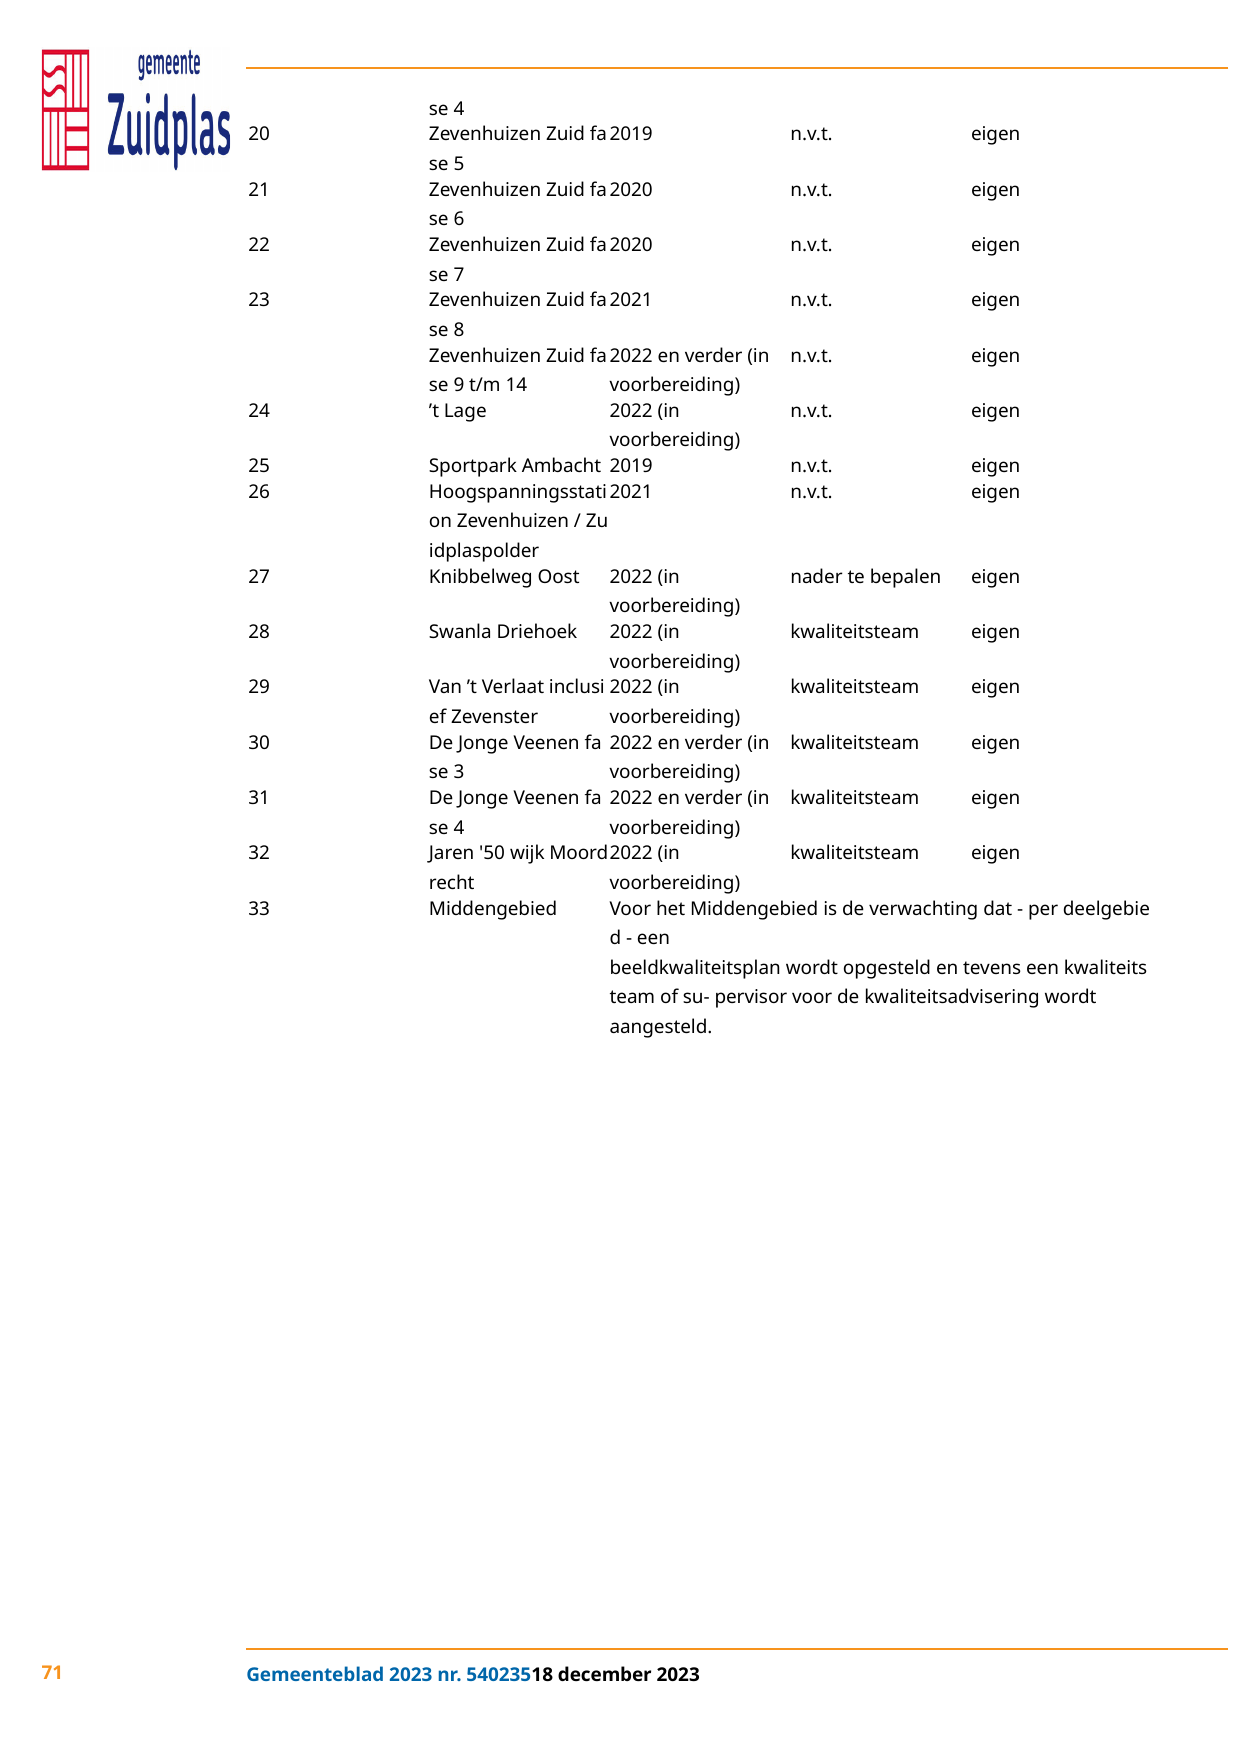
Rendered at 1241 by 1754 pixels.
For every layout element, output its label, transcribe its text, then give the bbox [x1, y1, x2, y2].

table_cell kwaliteitsteam [790, 674, 971, 729]
table_cell eigen [971, 563, 1152, 618]
table_cell kwaliteitsteam [790, 618, 971, 674]
table_cell eigen [971, 784, 1152, 839]
table_cell Zevenhuizen Zuid fase 8 [429, 286, 609, 342]
table_cell Voor het Middengebied is de verwachting dat - per deelgebied - een beeldkwaliteitsplan wordt opgesteld en tevens een kwaliteitsteam of su- pervisor voor de kwaliteitsadvisering wordt aangesteld. [609, 895, 1152, 1039]
table_cell 31 [248, 784, 429, 839]
table_cell Zevenhuizen Zuid fase 9 t/m 14 [429, 342, 609, 397]
table_cell 2022 (in voorbereiding) [609, 563, 790, 618]
table_cell Hoogspanningsstation Zevenhuizen / Zuidplaspolder [429, 478, 609, 563]
table_cell 2022 (in voorbereiding) [609, 840, 790, 895]
table_cell 21 [248, 176, 429, 231]
table_cell ’t Lage [429, 397, 609, 452]
table_cell Sportpark Ambacht [429, 453, 609, 478]
table_cell eigen [971, 121, 1152, 176]
table_cell Van ’t Verlaat inclusief Zevenster [429, 674, 609, 729]
table_cell 22 [248, 231, 429, 286]
table_cell [971, 95, 1152, 121]
table_cell eigen [971, 478, 1152, 563]
table_cell 2019 [609, 121, 790, 176]
table_cell 28 [248, 618, 429, 674]
table_cell De Jonge Veenen fase 4 [429, 784, 609, 839]
table_cell eigen [971, 674, 1152, 729]
table_cell 2021 [609, 286, 790, 342]
table_cell 24 [248, 397, 429, 452]
table_cell [609, 95, 790, 121]
table_cell 32 [248, 840, 429, 895]
table_cell 25 [248, 453, 429, 478]
table_cell eigen [971, 231, 1152, 286]
table_cell kwaliteitsteam [790, 784, 971, 839]
table_cell 2022 (in voorbereiding) [609, 618, 790, 674]
table_cell eigen [971, 176, 1152, 231]
table_cell n.v.t. [790, 453, 971, 478]
table_cell Zevenhuizen Zuid fase 6 [429, 176, 609, 231]
table_cell eigen [971, 729, 1152, 784]
table_cell 2022 (in voorbereiding) [609, 397, 790, 452]
table_cell 30 [248, 729, 429, 784]
table_cell n.v.t. [790, 397, 971, 452]
table_cell [248, 342, 429, 397]
table_cell Middengebied [429, 895, 609, 1039]
table_cell eigen [971, 397, 1152, 452]
table_cell 33 [248, 895, 429, 1039]
table_cell Jaren '50 wijk Moordrecht [429, 840, 609, 895]
table_cell kwaliteitsteam [790, 840, 971, 895]
table_cell 20 [248, 121, 429, 176]
table_cell 2019 [609, 453, 790, 478]
table_cell 23 [248, 286, 429, 342]
table_cell 2022 (in voorbereiding) [609, 674, 790, 729]
table_cell 2022 en verder (in voorbereiding) [609, 342, 790, 397]
table_cell eigen [971, 840, 1152, 895]
table_cell 2022 en verder (in voorbereiding) [609, 729, 790, 784]
table_cell 2021 [609, 478, 790, 563]
table_cell Zevenhuizen Zuid fase 7 [429, 231, 609, 286]
table_cell 26 [248, 478, 429, 563]
table_cell 29 [248, 674, 429, 729]
table_cell 2022 en verder (in voorbereiding) [609, 784, 790, 839]
table_cell eigen [971, 286, 1152, 342]
table_cell n.v.t. [790, 286, 971, 342]
table_cell eigen [971, 342, 1152, 397]
table_cell 27 [248, 563, 429, 618]
table_cell Swanla Driehoek [429, 618, 609, 674]
table_cell eigen [971, 453, 1152, 478]
table_cell Knibbelweg Oost [429, 563, 609, 618]
table_cell kwaliteitsteam [790, 729, 971, 784]
table_cell n.v.t. [790, 231, 971, 286]
table_cell 2020 [609, 176, 790, 231]
table_cell De Jonge Veenen fase 3 [429, 729, 609, 784]
table_cell Zevenhuizen Zuid fase 5 [429, 121, 609, 176]
table_cell se 4 [429, 95, 609, 121]
table_cell nader te bepalen [790, 563, 971, 618]
table_cell n.v.t. [790, 478, 971, 563]
table_cell [248, 95, 429, 121]
table_cell n.v.t. [790, 121, 971, 176]
table_cell [790, 95, 971, 121]
table_cell 2020 [609, 231, 790, 286]
table_cell eigen [971, 618, 1152, 674]
picture [41, 47, 231, 172]
table_cell n.v.t. [790, 342, 971, 397]
table_cell n.v.t. [790, 176, 971, 231]
